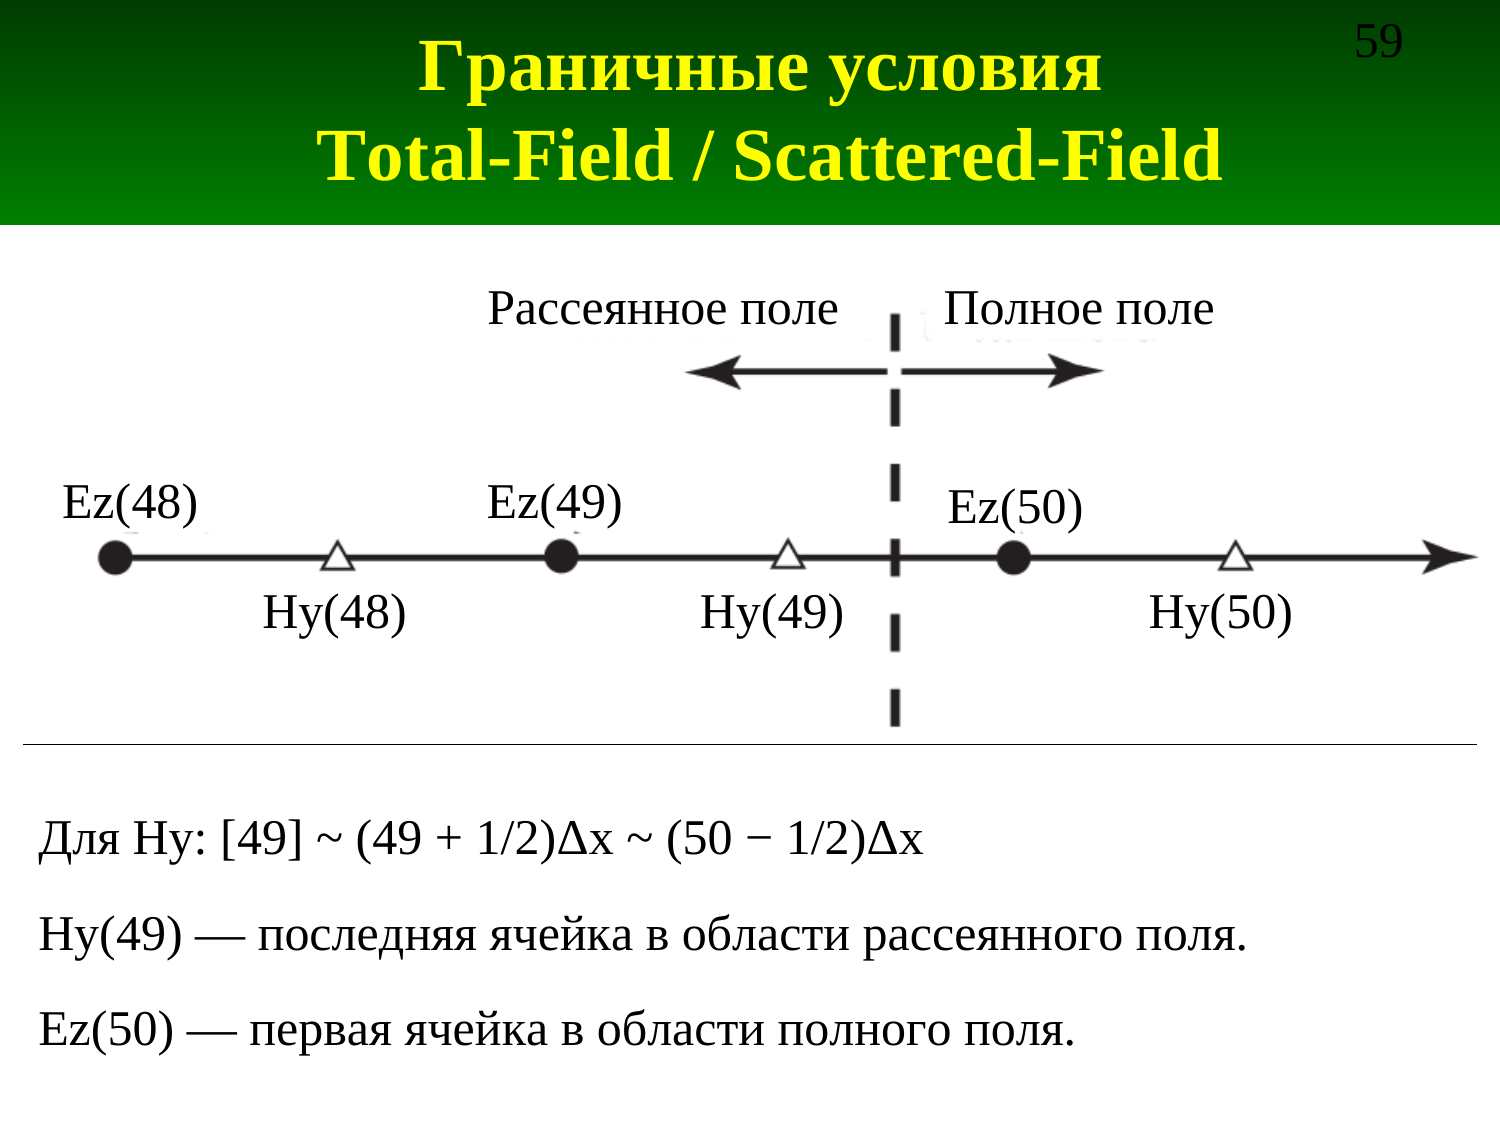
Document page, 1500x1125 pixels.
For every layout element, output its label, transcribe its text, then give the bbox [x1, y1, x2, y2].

text_box Ez(48) [47, 460, 214, 552]
picture [82, 263, 1500, 745]
text_box Hy(49) [685, 570, 875, 662]
text_box Ez(50) [932, 466, 1099, 558]
text_box Hy(48) [247, 570, 438, 662]
text_box Для Hy: [49] ~ (49 + 1/2)Δx ~ (50 − 1/2)Δx Hy(49) — последняя ячейка в области рассеянного поля. Ez(50) — первая ячейка в области полного поля. [23, 797, 1260, 1063]
text_box Рассеянное поле [472, 267, 855, 343]
text_box Полное поле [928, 267, 1229, 343]
text_box Ez(49) [471, 460, 638, 552]
title Граничные условия Total-Field / Scattered-Field [100, 7, 1441, 204]
text_box Hy(50) [1133, 570, 1324, 662]
